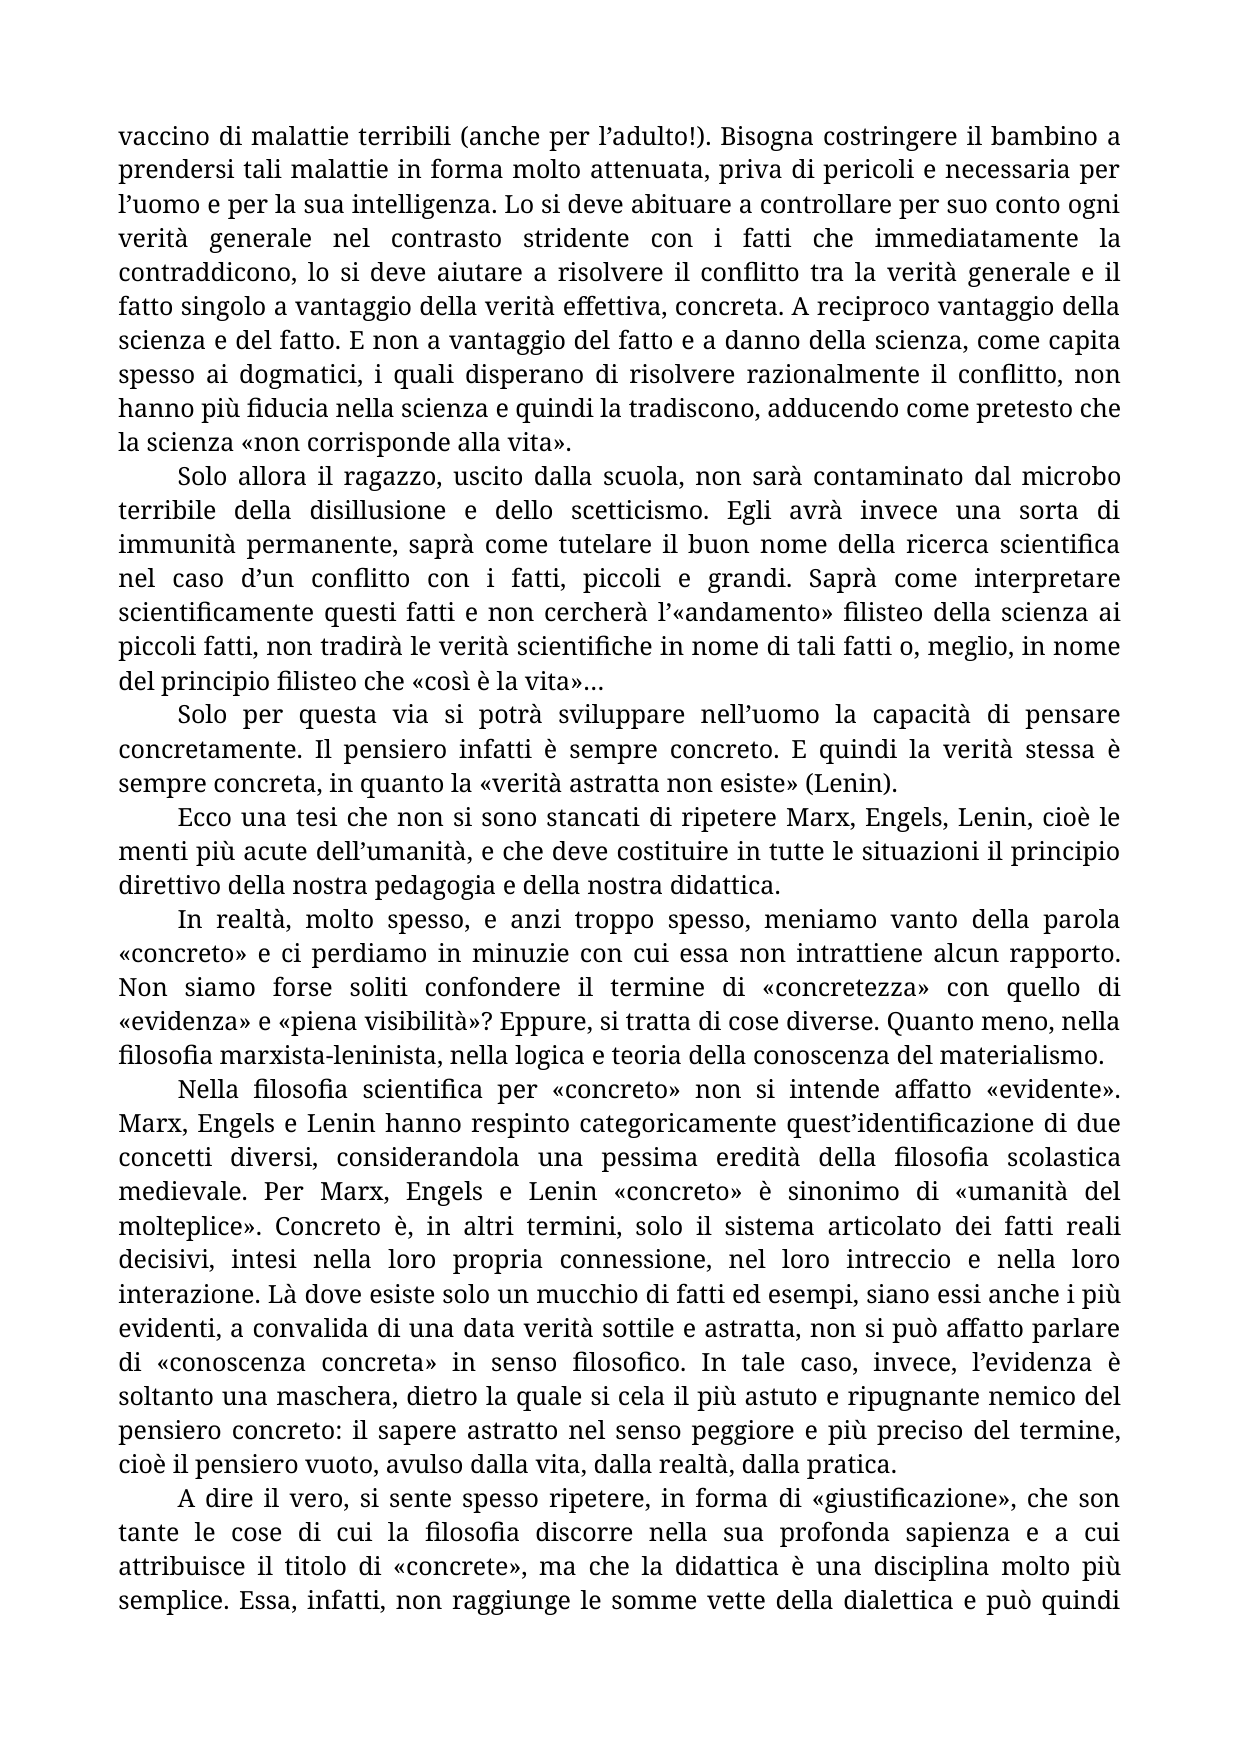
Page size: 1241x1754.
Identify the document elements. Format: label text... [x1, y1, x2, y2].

text Ecco una tesi che non si sono stancati di ripetere Marx, Engels, Lenin, cioè le menti più acute dell’umanità, e che deve costituire in tutte le situazioni il principio direttivo della nostra pedagogia e della nostra didattica. [118, 799, 1122, 902]
text Solo allora il ragazzo, uscito dalla scuola, non sarà contaminato dal microbo terribile della disillusione e dello scetticismo. Egli avrà invece una sorta di immunità permanente, saprà come tutelare il buon nome della ricerca scientifica nel caso d’un conflitto con i fatti, piccoli e grandi. Saprà come interpretare scientificamente questi fatti e non cercherà l’«andamento» filisteo della scienza ai piccoli fatti, non tradirà le verità scientifiche in nome di tali fatti o, meglio, in nome del principio filisteo che «così è la vita»… [118, 459, 1122, 697]
text Solo per questa via si potrà sviluppare nell’uomo la capacità di pensare concretamente. Il pensiero infatti è sempre concreto. E quindi la verità stessa è sempre concreta, in quanto la «verità astratta non esiste» (Lenin). [118, 697, 1122, 799]
text In realtà, molto spesso, e anzi troppo spesso, meniamo vanto della parola «concreto» e ci perdiamo in minuzie con cui essa non intrattiene alcun rapporto. Non siamo forse soliti confondere il termine di «concretezza» con quello di «evidenza» e «piena visibilità»? Eppure, si tratta di cose diverse. Quanto meno, nella filosofia marxista-leninista, nella logica e teoria della conoscenza del materialismo. [118, 902, 1122, 1072]
text vaccino di malattie terribili (anche per l’adulto!). Bisogna costringere il bambino a prendersi tali malattie in forma molto attenuata, priva di pericoli e necessaria per l’uomo e per la sua intelligenza. Lo si deve abituare a controllare per suo conto ogni verità generale nel contrasto stridente con i fatti che immediatamente la contraddicono, lo si deve aiutare a risolvere il conflitto tra la verità generale e il fatto singolo a vantaggio della verità effettiva, concreta. A reciproco vantaggio della scienza e del fatto. E non a vantaggio del fatto e a danno della scienza, come capita spesso ai dogmatici, i quali disperano di risolvere razionalmente il conflitto, non hanno più fiducia nella scienza e quindi la tradiscono, adducendo come pretesto che la scienza «non corrisponde alla vita». [118, 118, 1122, 459]
text Nella filosofia scientifica per «concreto» non si intende affatto «evidente». Marx, Engels e Lenin hanno respinto categoricamente quest’identificazione di due concetti diversi, considerandola una pessima eredità della filosofia scolastica medievale. Per Marx, Engels e Lenin «concreto» è sinonimo di «umanità del molteplice». Concreto è, in altri termini, solo il sistema articolato dei fatti reali decisivi, intesi nella loro propria connessione, nel loro intreccio e nella loro interazione. Là dove esiste solo un mucchio di fatti ed esempi, siano essi anche i più evidenti, a convalida di una data verità sottile e astratta, non si può affatto parlare di «conoscenza concreta» in senso filosofico. In tale caso, invece, l’evidenza è soltanto una maschera, dietro la quale si cela il più astuto e ripugnante nemico del pensiero concreto: il sapere astratto nel senso peggiore e più preciso del termine, cioè il pensiero vuoto, avulso dalla vita, dalla realtà, dalla pratica. [118, 1072, 1122, 1481]
text A dire il vero, si sente spesso ripetere, in forma di «giustificazione», che son tante le cose di cui la filosofia discorre nella sua profonda sapienza e a cui attribuisce il titolo di «concrete», ma che la didattica è una disciplina molto più semplice. Essa, infatti, non raggiunge le somme vette della dialettica e può quindi [118, 1481, 1122, 1617]
